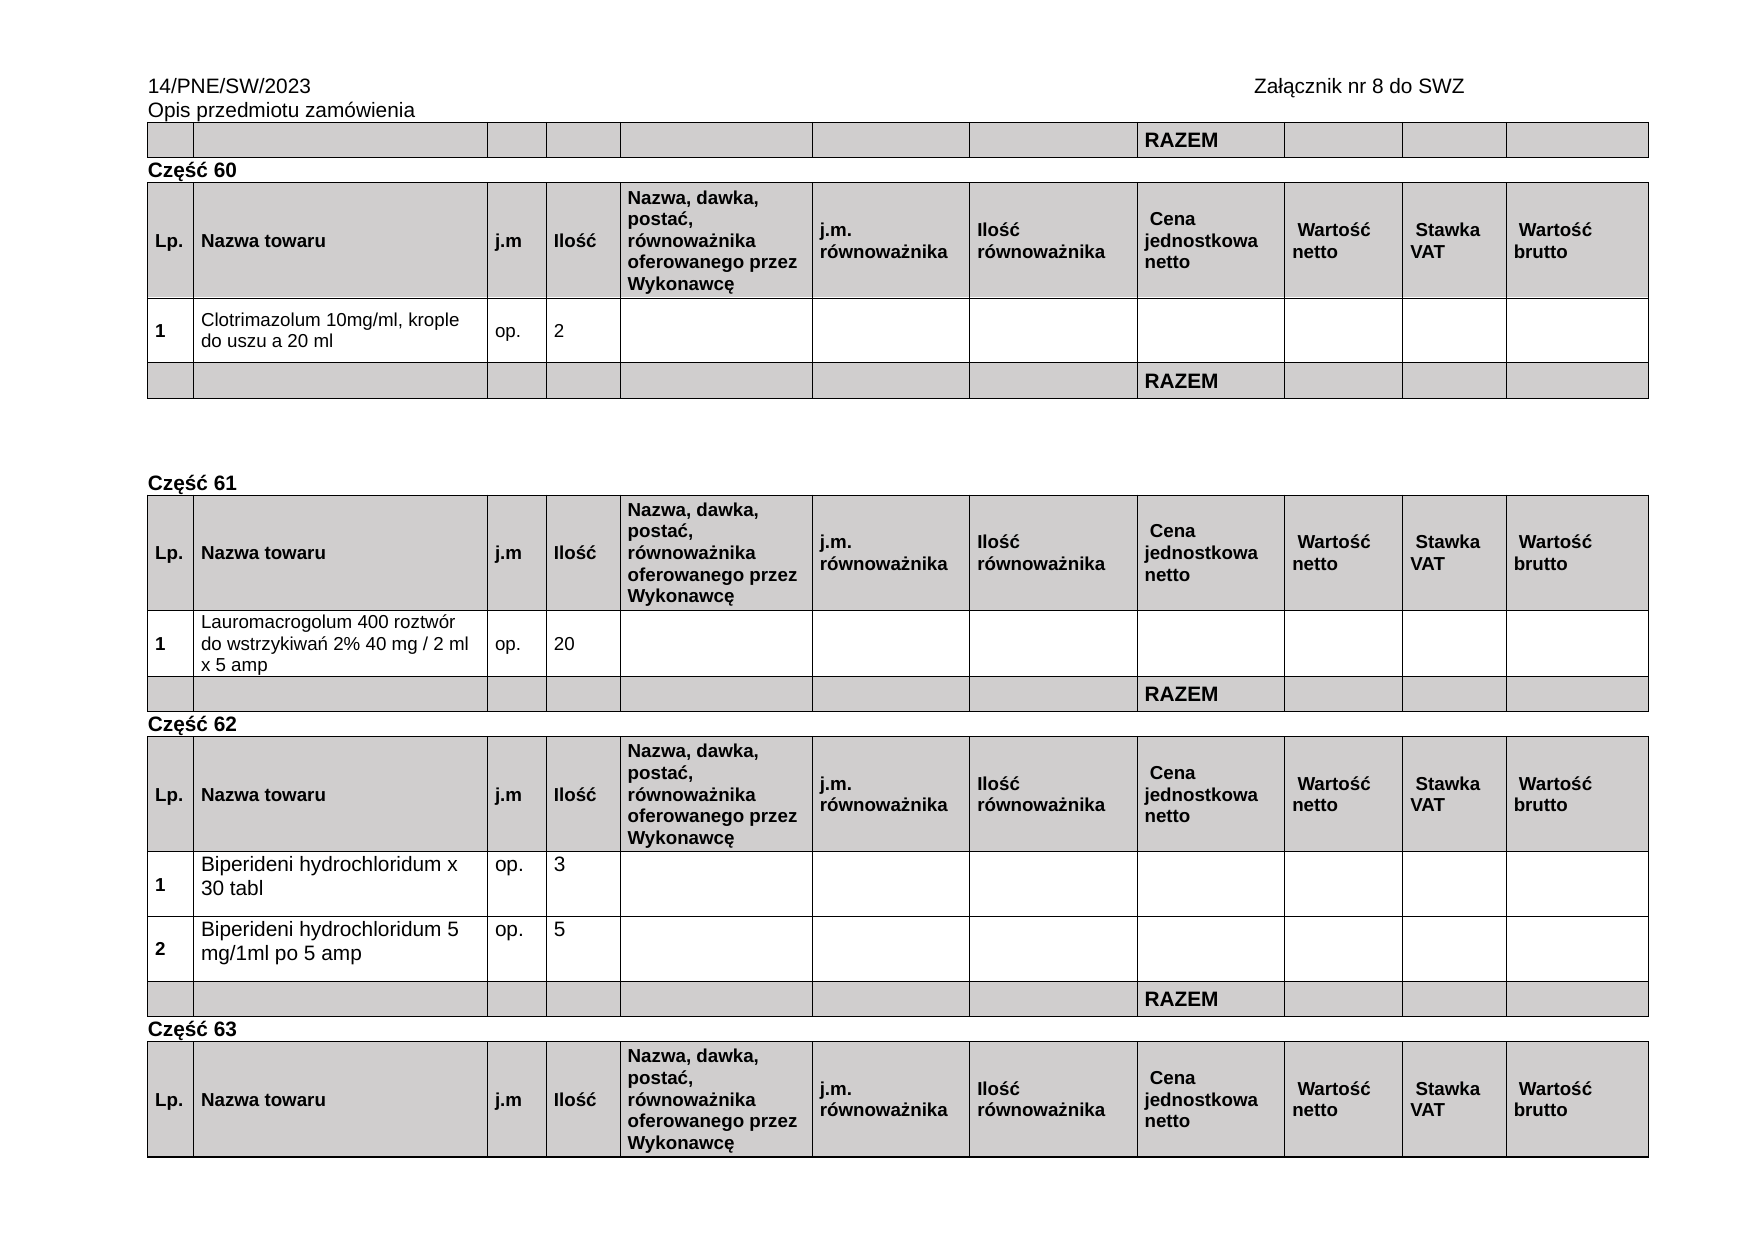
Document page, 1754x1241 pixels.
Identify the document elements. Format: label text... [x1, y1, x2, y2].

text Część 63 [148, 1017, 1606, 1041]
table_cell [148, 677, 193, 711]
table_cell 1 [148, 852, 193, 916]
table_cell RAZEM [1138, 982, 1284, 1016]
table_cell [547, 677, 620, 711]
table_cell Lauromacrogolum 400 roztwór do wstrzykiwań 2% 40 mg / 2 ml x 5 amp [194, 611, 487, 676]
table_header Ilość równoważnika [970, 183, 1137, 297]
table_cell [970, 611, 1137, 676]
table_header Ilość [547, 737, 620, 851]
table_cell RAZEM [1138, 363, 1284, 398]
table_header Cena jednostkowa netto [1138, 496, 1284, 610]
table_header Ilość równoważnika [970, 1042, 1137, 1156]
table_cell [1285, 982, 1402, 1016]
table_header Lp. [148, 183, 193, 297]
table_cell RAZEM [1138, 123, 1284, 157]
table_cell [1285, 917, 1402, 981]
table_cell [1403, 299, 1506, 362]
table_header Nazwa towaru [194, 1042, 487, 1156]
table_header Nazwa, dawka, postać, równoważnika oferowanego przez Wykonawcę [621, 496, 812, 610]
table_cell [194, 982, 487, 1016]
table_cell [970, 123, 1137, 157]
table_cell [194, 123, 487, 157]
table_cell [1403, 917, 1506, 981]
table_cell [970, 852, 1137, 916]
table_cell 5 [547, 917, 620, 981]
table_cell [813, 982, 969, 1016]
table_cell [1403, 852, 1506, 916]
table_cell op. [488, 917, 546, 981]
table_header Lp. [148, 1042, 193, 1156]
table_header Nazwa towaru [194, 183, 487, 297]
table_cell [488, 677, 546, 711]
table_header Nazwa, dawka, postać, równoważnika oferowanego przez Wykonawcę [621, 737, 812, 851]
table_cell [1285, 299, 1402, 362]
table_cell [547, 123, 620, 157]
table_cell 2 [148, 917, 193, 981]
table_cell [547, 982, 620, 1016]
text Część 62 [148, 712, 1606, 736]
table_cell [148, 363, 193, 398]
table_cell [1507, 852, 1648, 916]
table_header j.m. równoważnika [813, 183, 969, 297]
table_cell [1507, 611, 1648, 676]
table_cell [1138, 852, 1284, 916]
table_header Ilość [547, 496, 620, 610]
table_cell [813, 611, 969, 676]
table_header Wartość brutto [1507, 737, 1648, 851]
table_header j.m [488, 737, 546, 851]
table_cell [1403, 123, 1506, 157]
table_cell [621, 363, 812, 398]
table_header Nazwa, dawka, postać, równoważnika oferowanego przez Wykonawcę [621, 1042, 812, 1156]
table_cell [1285, 852, 1402, 916]
table_cell [621, 123, 812, 157]
table_header Stawka VAT [1403, 737, 1506, 851]
table_header Wartość brutto [1507, 1042, 1648, 1156]
table_header Ilość [547, 1042, 620, 1156]
table_header Wartość netto [1285, 496, 1402, 610]
table_cell [813, 917, 969, 981]
text Część 60 [148, 158, 1606, 182]
table_cell 20 [547, 611, 620, 676]
table_cell [970, 677, 1137, 711]
table_cell [1138, 917, 1284, 981]
table_cell [1403, 363, 1506, 398]
table_header Stawka VAT [1403, 1042, 1506, 1156]
table_cell [621, 852, 812, 916]
table_cell [194, 363, 487, 398]
table_cell [1285, 677, 1402, 711]
table_header j.m [488, 496, 546, 610]
table_cell 3 [547, 852, 620, 916]
table_cell [1138, 611, 1284, 676]
table_cell [1285, 611, 1402, 676]
table_header Wartość netto [1285, 183, 1402, 297]
table_header Lp. [148, 737, 193, 851]
table_cell 2 [547, 299, 620, 362]
table_cell 1 [148, 611, 193, 676]
table_cell [970, 917, 1137, 981]
table_header Ilość równoważnika [970, 496, 1137, 610]
table_header Lp. [148, 496, 193, 610]
table_cell [621, 611, 812, 676]
table_cell [621, 982, 812, 1016]
table_cell [621, 677, 812, 711]
table_header Nazwa towaru [194, 496, 487, 610]
table_cell [1285, 123, 1402, 157]
table_header j.m. równoważnika [813, 496, 969, 610]
table_cell [1507, 982, 1648, 1016]
table_header Stawka VAT [1403, 183, 1506, 297]
table_header Cena jednostkowa netto [1138, 1042, 1284, 1156]
table_cell Biperideni hydrochloridum x 30 tabl [194, 852, 487, 916]
table_header Nazwa, dawka, postać, równoważnika oferowanego przez Wykonawcę [621, 183, 812, 297]
table_header j.m [488, 183, 546, 297]
table_cell [1507, 123, 1648, 157]
table_header j.m. równoważnika [813, 737, 969, 851]
table_header Wartość brutto [1507, 496, 1648, 610]
table_cell [488, 123, 546, 157]
table_cell [970, 982, 1137, 1016]
table_cell [488, 982, 546, 1016]
table_cell [1403, 677, 1506, 711]
table_cell Clotrimazolum 10mg/ml, krople do uszu a 20 ml [194, 299, 487, 362]
table_cell [621, 299, 812, 362]
table_cell [148, 982, 193, 1016]
table_header Wartość netto [1285, 1042, 1402, 1156]
table_cell [148, 123, 193, 157]
table_header Stawka VAT [1403, 496, 1506, 610]
table_cell [813, 852, 969, 916]
table_cell [1507, 917, 1648, 981]
table_cell [1507, 299, 1648, 362]
table_header Wartość netto [1285, 737, 1402, 851]
table_cell 1 [148, 299, 193, 362]
table_header Ilość równoważnika [970, 737, 1137, 851]
table_cell op. [488, 852, 546, 916]
table_header Cena jednostkowa netto [1138, 737, 1284, 851]
table_cell [1403, 611, 1506, 676]
table_header j.m. równoważnika [813, 1042, 969, 1156]
table_cell [813, 299, 969, 362]
table_cell [621, 917, 812, 981]
table_cell [1403, 982, 1506, 1016]
table_cell [547, 363, 620, 398]
table_header Ilość [547, 183, 620, 297]
table_cell [970, 363, 1137, 398]
table_cell [1138, 299, 1284, 362]
text Część 61 [148, 471, 1606, 494]
table_cell [813, 677, 969, 711]
table_cell Biperideni hydrochloridum 5 mg/1ml po 5 amp [194, 917, 487, 981]
table_cell [813, 123, 969, 157]
table_cell op. [488, 299, 546, 362]
table_cell [1507, 363, 1648, 398]
table_header Wartość brutto [1507, 183, 1648, 297]
table_cell [970, 299, 1137, 362]
table_cell RAZEM [1138, 677, 1284, 711]
table_cell [194, 677, 487, 711]
table_cell op. [488, 611, 546, 676]
table_cell [1285, 363, 1402, 398]
table_cell [813, 363, 969, 398]
table_header j.m [488, 1042, 546, 1156]
table_header Cena jednostkowa netto [1138, 183, 1284, 297]
table_cell [488, 363, 546, 398]
table_cell [1507, 677, 1648, 711]
table_header Nazwa towaru [194, 737, 487, 851]
